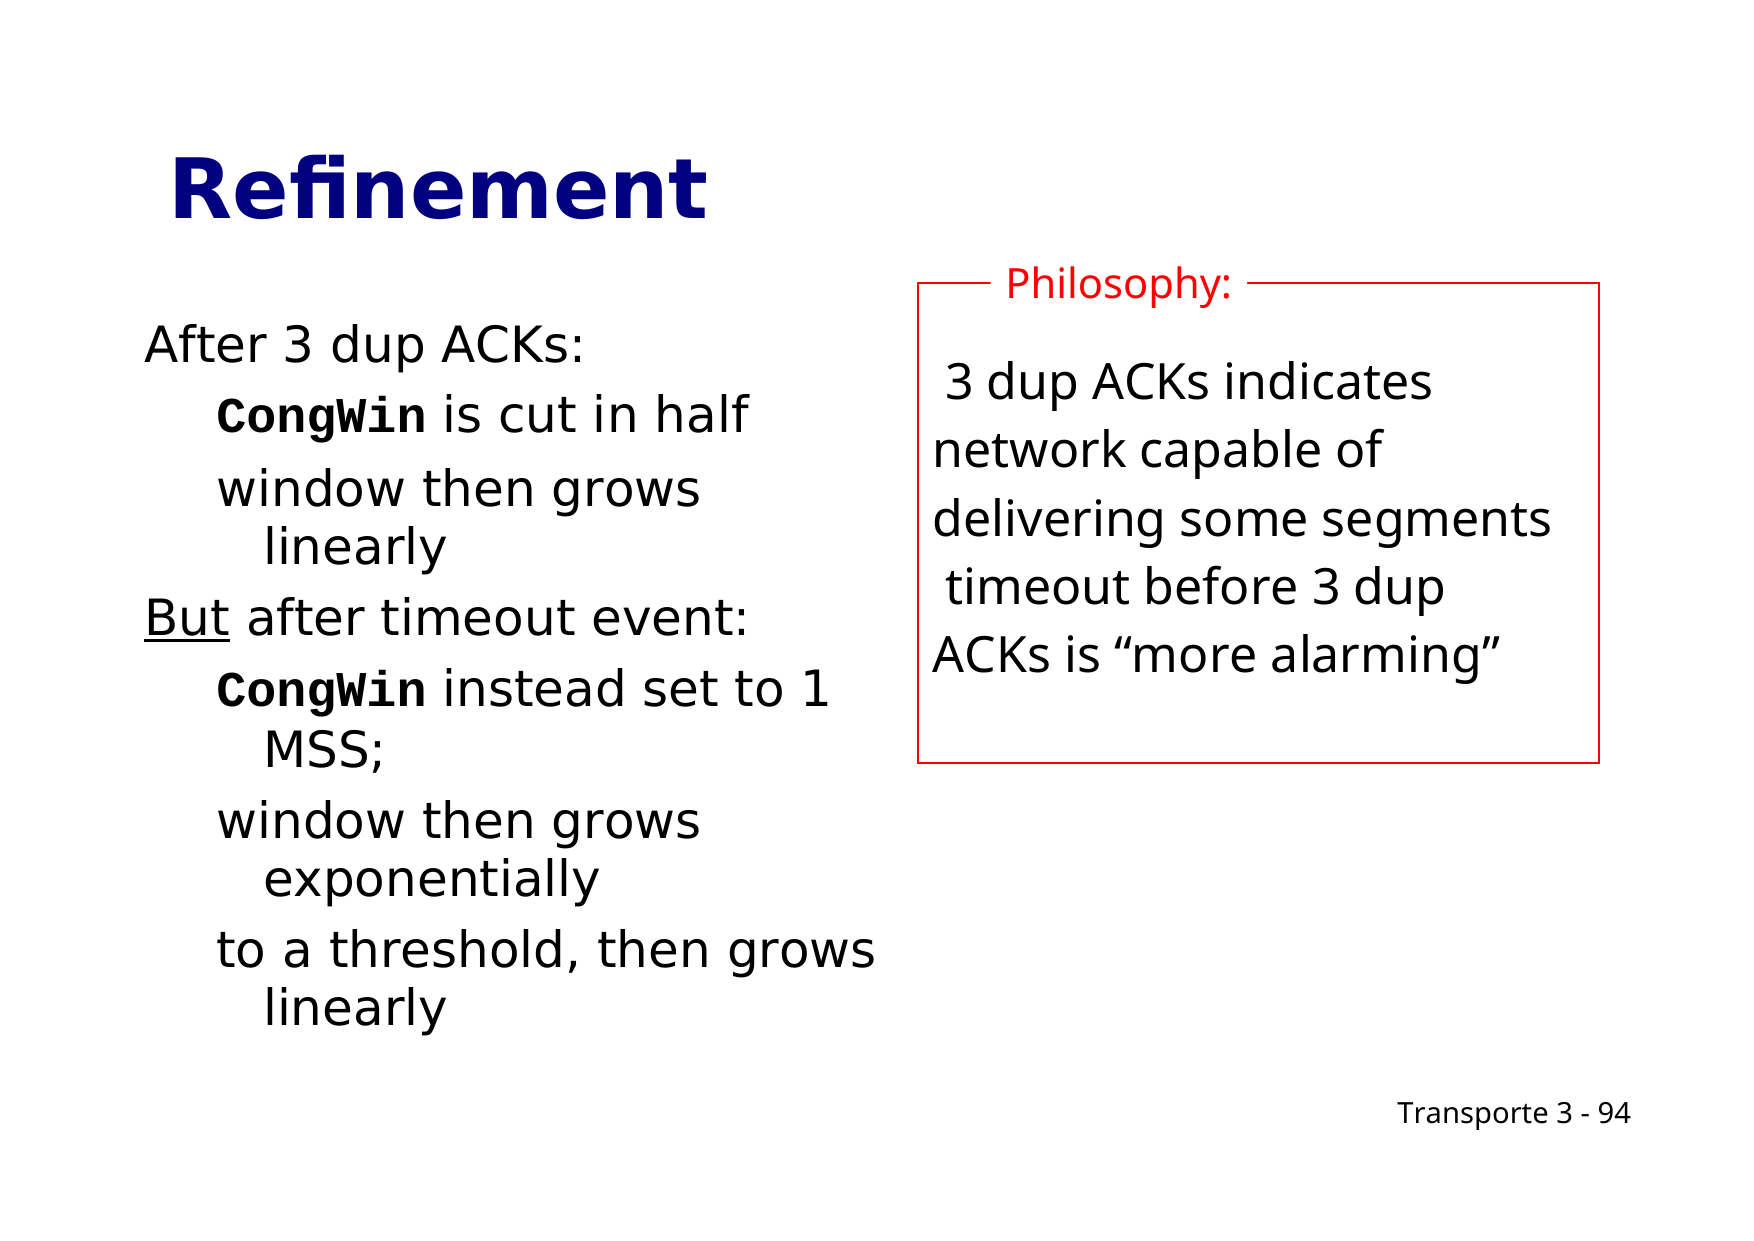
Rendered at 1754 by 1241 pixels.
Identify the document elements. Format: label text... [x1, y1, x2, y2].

text_box 3 dup ACKs indicates network capable of delivering some segments timeout before 3 dup ACKs is “more alarming” [917, 283, 1599, 764]
title Refinement [154, 95, 1546, 284]
text_box Philosophy: [990, 245, 1248, 319]
list After 3 dup ACKs: CongWin is cut in half window then grows linearly But after timeout event: CongWin instead set to 1 MSS; window then grows exponentially to a threshold, then grows linearly [126, 308, 905, 1057]
